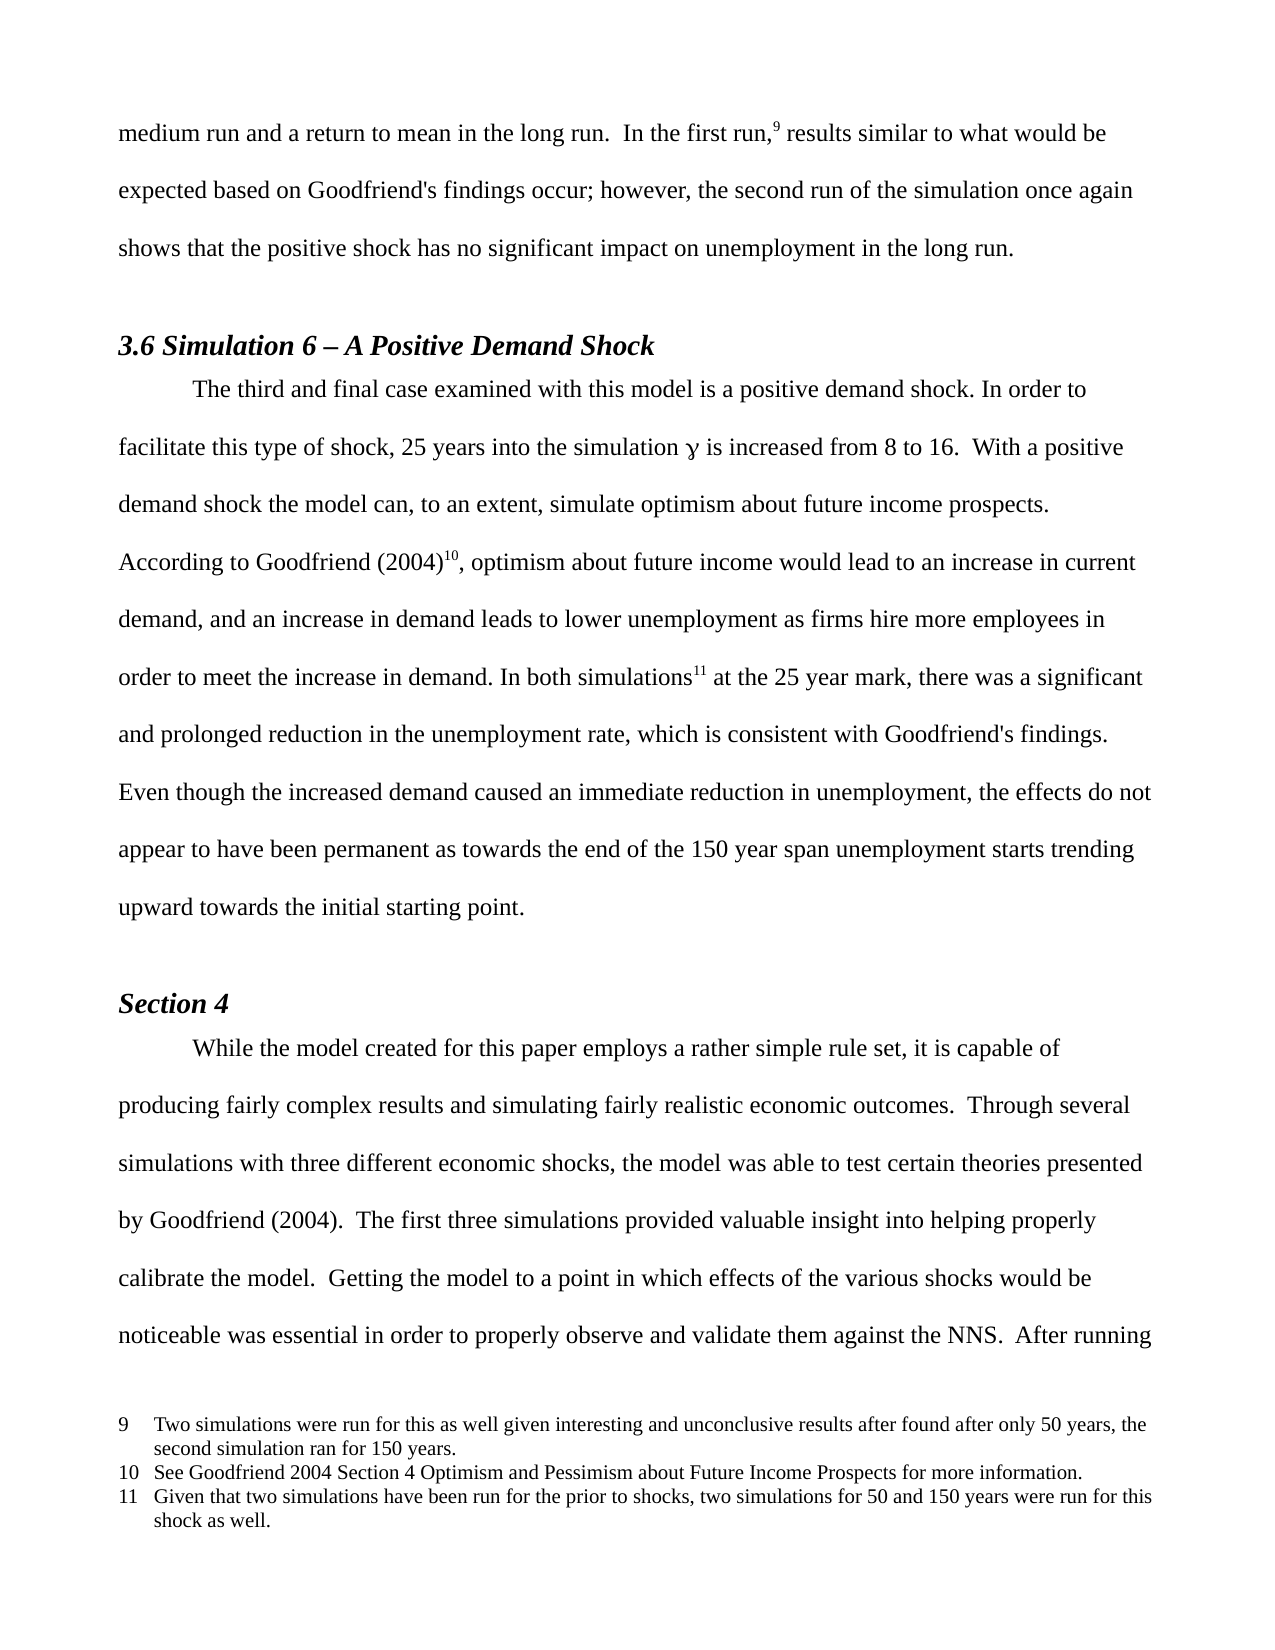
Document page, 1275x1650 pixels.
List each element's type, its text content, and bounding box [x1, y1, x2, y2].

text Given that two simulations have been run for the prior to shocks, two simulations for 50 and 150 years were run for this shock as well. [118, 1484, 1157, 1532]
text See Goodfriend 2004 Section 4 Optimism and Pessimism about Future Income Prospects for more information. [118, 1460, 1157, 1484]
text While the model created for this paper employs a rather simple rule set, it is capable of producing fairly complex results and simulating fairly realistic economic outcomes. Through several simulations with three different economic shocks, the model was able to test certain theories presented by Goodfriend (2004). The first three simulations provided valuable insight into helping properly calibrate the model. Getting the model to a point in which effects of the various shocks would be noticeable was essential in order to properly observe and validate them against the NNS. After running [118, 1033, 1157, 1349]
subtitle 3.6 Simulation 6 – A Positive Demand Shock [118, 328, 1157, 362]
subtitle Section 4 [118, 987, 1157, 1020]
text medium run and a return to mean in the long run. In the first run, results similar to what would be expected based on Goodfriend's findings occur; however, the second run of the simulation once again shows that the positive shock has no significant impact on unemployment in the long run. [118, 118, 1157, 262]
text Two simulations were run for this as well given interesting and unconclusive results after found after only 50 years, the second simulation ran for 150 years. [118, 1412, 1157, 1460]
text The third and final case examined with this model is a positive demand shock. In order to facilitate this type of shock, 25 years into the simulation g is increased from 8 to 16. With a positive demand shock the model can, to an extent, simulate optimism about future income prospects. According to Goodfriend (2004), optimism about future income would lead to an increase in current demand, and an increase in demand leads to lower unemployment as firms hire more employees in order to meet the increase in demand. In both simulations at the 25 year mark, there was a significant and prolonged reduction in the unemployment rate, which is consistent with Goodfriend's findings. Even though the increased demand caused an immediate reduction in unemployment, the effects do not appear to have been permanent as towards the end of the 150 year span unemployment starts trending upward towards the initial starting point. [118, 374, 1157, 920]
